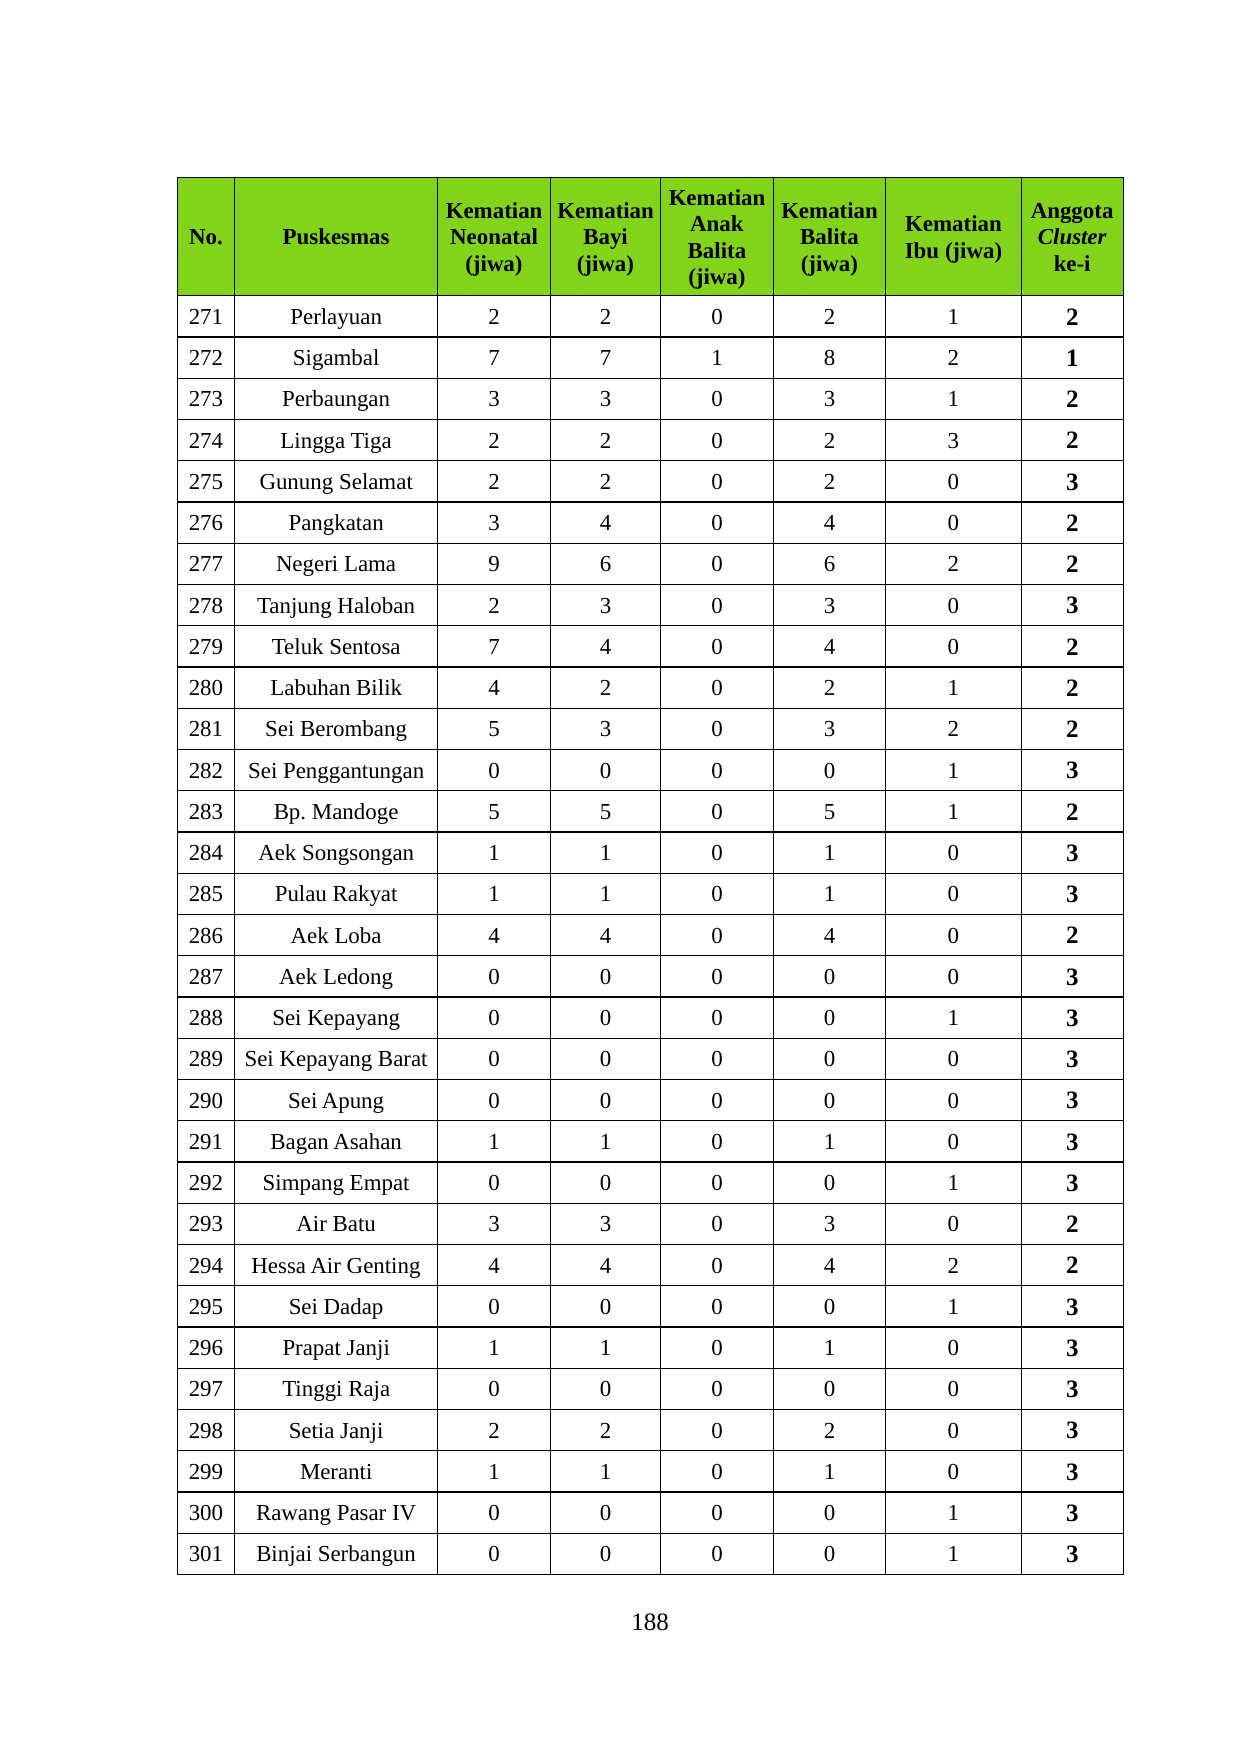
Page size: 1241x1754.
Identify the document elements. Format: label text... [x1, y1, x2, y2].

table_cell 3 [551, 1204, 660, 1244]
table_cell Aek Loba [235, 915, 437, 955]
table_cell No. [178, 178, 234, 295]
table_cell 0 [886, 833, 1021, 873]
table_cell 3 [774, 1204, 885, 1244]
table_cell 5 [438, 791, 550, 831]
table_cell 3 [886, 420, 1021, 460]
table_cell 1 [886, 296, 1021, 336]
table_cell 0 [551, 1369, 660, 1409]
table_cell Puskesmas [235, 178, 437, 295]
table_cell 3 [1022, 1410, 1123, 1450]
table_cell Binjai Serbangun [235, 1534, 437, 1574]
table_cell 288 [178, 998, 234, 1038]
table_cell Negeri Lama [235, 544, 437, 584]
table_cell 276 [178, 503, 234, 543]
table_cell 3 [1022, 1493, 1123, 1533]
table_cell 284 [178, 833, 234, 873]
table_cell 2 [886, 544, 1021, 584]
table_cell 0 [438, 1286, 550, 1326]
table_cell 3 [1022, 1039, 1123, 1079]
table_cell 0 [661, 585, 773, 625]
table_cell 294 [178, 1245, 234, 1285]
table_cell Perlayuan [235, 296, 437, 336]
table_cell 279 [178, 626, 234, 666]
table_cell 2 [774, 461, 885, 501]
table_cell 0 [886, 1369, 1021, 1409]
table_cell 2 [1022, 709, 1123, 749]
table_cell Sei Dadap [235, 1286, 437, 1326]
table_cell 0 [774, 1534, 885, 1574]
table_cell 3 [551, 709, 660, 749]
table_cell 3 [1022, 750, 1123, 790]
table_cell 299 [178, 1451, 234, 1491]
table_cell 3 [1022, 1163, 1123, 1203]
table_cell 0 [661, 461, 773, 501]
table_cell 2 [1022, 296, 1123, 336]
table_cell 5 [438, 709, 550, 749]
table_cell 0 [661, 1534, 773, 1574]
table_cell 297 [178, 1369, 234, 1409]
table_cell 298 [178, 1410, 234, 1450]
table_cell 1 [551, 833, 660, 873]
table_cell 1 [774, 1121, 885, 1161]
table_cell 0 [774, 1369, 885, 1409]
table_cell 2 [774, 296, 885, 336]
table_cell 4 [438, 1245, 550, 1285]
table_cell Pulau Rakyat [235, 874, 437, 914]
table_cell Sigambal [235, 338, 437, 378]
table_cell 1 [886, 1493, 1021, 1533]
table_cell 0 [661, 915, 773, 955]
table_cell 3 [1022, 1534, 1123, 1574]
table_cell 0 [661, 1328, 773, 1368]
table_cell 3 [1022, 1121, 1123, 1161]
table_cell 0 [551, 1080, 660, 1120]
table_cell 0 [661, 503, 773, 543]
table_cell Tinggi Raja [235, 1369, 437, 1409]
table_cell Rawang Pasar IV [235, 1493, 437, 1533]
table_cell 0 [886, 585, 1021, 625]
table_cell 2 [551, 420, 660, 460]
table_cell 287 [178, 956, 234, 996]
table_cell Perbaungan [235, 379, 437, 419]
table_cell 2 [438, 461, 550, 501]
table_cell 0 [661, 998, 773, 1038]
table_cell 4 [551, 915, 660, 955]
table_cell 1 [438, 874, 550, 914]
table_cell 2 [1022, 1204, 1123, 1244]
table_cell 4 [438, 915, 550, 955]
table_cell 2 [551, 461, 660, 501]
table_cell 6 [774, 544, 885, 584]
table_cell 0 [661, 709, 773, 749]
table_cell 2 [438, 585, 550, 625]
table_cell 0 [886, 626, 1021, 666]
table_cell Bp. Mandoge [235, 791, 437, 831]
table_cell 0 [661, 668, 773, 708]
table_cell 0 [886, 1204, 1021, 1244]
table_cell 9 [438, 544, 550, 584]
table_cell Aek Songsongan [235, 833, 437, 873]
table_cell 1 [551, 1451, 660, 1491]
table_cell 0 [438, 1080, 550, 1120]
table_cell 2 [551, 296, 660, 336]
table_cell 4 [774, 1245, 885, 1285]
table_cell Air Batu [235, 1204, 437, 1244]
table_cell Kematian Ibu (jiwa) [886, 178, 1021, 295]
table_cell Anggota Cluster ke-i [1022, 178, 1123, 295]
table_cell 0 [551, 1163, 660, 1203]
table_cell 2 [886, 338, 1021, 378]
table_cell 3 [551, 379, 660, 419]
table_cell 271 [178, 296, 234, 336]
table_cell 0 [774, 1080, 885, 1120]
table_cell 6 [551, 544, 660, 584]
table_cell 0 [438, 998, 550, 1038]
table_cell 4 [551, 503, 660, 543]
table_cell 275 [178, 461, 234, 501]
table_cell 1 [661, 338, 773, 378]
table_cell 2 [774, 668, 885, 708]
table_cell 0 [661, 544, 773, 584]
table_cell 0 [661, 626, 773, 666]
table_cell 285 [178, 874, 234, 914]
table_cell 0 [551, 998, 660, 1038]
table_cell 295 [178, 1286, 234, 1326]
table_cell 7 [438, 338, 550, 378]
table_cell 2 [1022, 503, 1123, 543]
table_cell Sei Kepayang [235, 998, 437, 1038]
table_cell 2 [886, 1245, 1021, 1285]
table_cell 2 [438, 296, 550, 336]
table_cell 4 [774, 503, 885, 543]
table_cell 0 [661, 379, 773, 419]
table_cell 4 [438, 668, 550, 708]
table_cell 1 [774, 874, 885, 914]
table_cell 3 [774, 379, 885, 419]
table_cell 2 [886, 709, 1021, 749]
table_cell 1 [551, 1328, 660, 1368]
table_cell 1 [886, 1286, 1021, 1326]
table_cell 0 [661, 1286, 773, 1326]
table_cell Prapat Janji [235, 1328, 437, 1368]
table_cell 3 [1022, 1286, 1123, 1326]
table_cell 3 [774, 709, 885, 749]
table_cell 0 [886, 503, 1021, 543]
table_cell 0 [661, 956, 773, 996]
table_cell 1 [551, 1121, 660, 1161]
table_cell 7 [551, 338, 660, 378]
table_cell 0 [661, 1493, 773, 1533]
table_cell 4 [551, 1245, 660, 1285]
table_cell 3 [1022, 833, 1123, 873]
table_cell 0 [551, 956, 660, 996]
table_cell 0 [661, 791, 773, 831]
table_cell 0 [774, 1163, 885, 1203]
table_cell 274 [178, 420, 234, 460]
table_cell 1 [438, 1121, 550, 1161]
table_cell Lingga Tiga [235, 420, 437, 460]
table_cell 0 [661, 1163, 773, 1203]
table_cell Labuhan Bilik [235, 668, 437, 708]
table_cell Tanjung Haloban [235, 585, 437, 625]
table_cell Sei Kepayang Barat [235, 1039, 437, 1079]
table_cell 0 [774, 998, 885, 1038]
table_cell 2 [774, 420, 885, 460]
table_cell 0 [661, 1039, 773, 1079]
table_cell 3 [438, 1204, 550, 1244]
table_cell 3 [1022, 1369, 1123, 1409]
table_cell 2 [1022, 544, 1123, 584]
table_cell 1 [551, 874, 660, 914]
table_cell 1 [886, 1163, 1021, 1203]
table_cell 2 [1022, 626, 1123, 666]
table_cell 0 [886, 1039, 1021, 1079]
table_cell Kematian Neonatal (jiwa) [438, 178, 550, 295]
table_cell 2 [551, 668, 660, 708]
table_cell 0 [661, 1121, 773, 1161]
table_cell 1 [774, 1328, 885, 1368]
table_cell 5 [551, 791, 660, 831]
table_cell Simpang Empat [235, 1163, 437, 1203]
table_cell 300 [178, 1493, 234, 1533]
table_cell 293 [178, 1204, 234, 1244]
table_cell Meranti [235, 1451, 437, 1491]
table_cell 3 [1022, 1328, 1123, 1368]
table_cell 3 [438, 503, 550, 543]
table_cell 4 [774, 915, 885, 955]
table_cell 0 [661, 1204, 773, 1244]
table_cell Gunung Selamat [235, 461, 437, 501]
table_cell 0 [438, 750, 550, 790]
table_cell 0 [661, 1245, 773, 1285]
table_cell 1 [438, 1451, 550, 1491]
table_cell 1 [774, 1451, 885, 1491]
table_cell 3 [1022, 998, 1123, 1038]
table_cell 292 [178, 1163, 234, 1203]
table_cell 2 [551, 1410, 660, 1450]
table_cell 1 [886, 668, 1021, 708]
table_cell 3 [1022, 874, 1123, 914]
table_cell 273 [178, 379, 234, 419]
table_cell 1 [886, 998, 1021, 1038]
table_cell Hessa Air Genting [235, 1245, 437, 1285]
table_cell 8 [774, 338, 885, 378]
table_cell 3 [1022, 1080, 1123, 1120]
table_cell 301 [178, 1534, 234, 1574]
table_cell 0 [661, 874, 773, 914]
table_cell 0 [661, 1080, 773, 1120]
table_cell Kematian Balita (jiwa) [774, 178, 885, 295]
table_cell 0 [438, 1369, 550, 1409]
table_cell 2 [1022, 1245, 1123, 1285]
table_cell 277 [178, 544, 234, 584]
table_cell Bagan Asahan [235, 1121, 437, 1161]
table_cell 7 [438, 626, 550, 666]
table_cell 0 [661, 420, 773, 460]
table_cell Sei Penggantungan [235, 750, 437, 790]
table_cell 3 [1022, 956, 1123, 996]
table_cell 2 [1022, 791, 1123, 831]
table_cell 283 [178, 791, 234, 831]
table_cell 281 [178, 709, 234, 749]
table_cell Kematian Bayi (jiwa) [551, 178, 660, 295]
table_cell 0 [774, 956, 885, 996]
table_cell 3 [1022, 585, 1123, 625]
table_cell Sei Apung [235, 1080, 437, 1120]
table_cell 0 [661, 1410, 773, 1450]
table_cell 3 [1022, 1451, 1123, 1491]
table_cell 1 [886, 379, 1021, 419]
table_cell 1 [774, 833, 885, 873]
table_cell 0 [438, 1163, 550, 1203]
table_cell 4 [774, 626, 885, 666]
table_cell Teluk Sentosa [235, 626, 437, 666]
table_cell 2 [1022, 915, 1123, 955]
table_cell 3 [551, 585, 660, 625]
table_cell 278 [178, 585, 234, 625]
table_cell Sei Berombang [235, 709, 437, 749]
table_cell 2 [1022, 668, 1123, 708]
table_cell 272 [178, 338, 234, 378]
table_cell 296 [178, 1328, 234, 1368]
table_cell Kematian Anak Balita (jiwa) [661, 178, 773, 295]
table_cell 4 [551, 626, 660, 666]
table_cell 0 [774, 1493, 885, 1533]
table_cell 0 [774, 750, 885, 790]
table_cell 2 [1022, 379, 1123, 419]
table_cell Aek Ledong [235, 956, 437, 996]
table_cell 0 [551, 1039, 660, 1079]
table_cell 286 [178, 915, 234, 955]
table_cell 0 [774, 1039, 885, 1079]
table_cell 0 [661, 833, 773, 873]
table_cell Pangkatan [235, 503, 437, 543]
table_cell 0 [886, 461, 1021, 501]
table_cell 0 [551, 750, 660, 790]
table_cell 0 [661, 296, 773, 336]
table_cell 2 [438, 1410, 550, 1450]
table_cell 0 [886, 915, 1021, 955]
table_cell 0 [438, 1493, 550, 1533]
table_cell 0 [886, 1121, 1021, 1161]
table_cell 2 [1022, 420, 1123, 460]
table_cell 2 [438, 420, 550, 460]
table_cell 1 [886, 791, 1021, 831]
table_cell 0 [438, 1534, 550, 1574]
table_cell 280 [178, 668, 234, 708]
table_cell 3 [1022, 461, 1123, 501]
table_cell 0 [886, 1410, 1021, 1450]
table_cell 0 [551, 1493, 660, 1533]
table_cell 0 [774, 1286, 885, 1326]
table_cell 0 [551, 1286, 660, 1326]
table_cell 282 [178, 750, 234, 790]
table_cell Setia Janji [235, 1410, 437, 1450]
table_cell 2 [774, 1410, 885, 1450]
table_cell 0 [886, 1451, 1021, 1491]
table_cell 0 [661, 1451, 773, 1491]
table_cell 0 [438, 1039, 550, 1079]
table_cell 1 [886, 1534, 1021, 1574]
table_cell 0 [886, 874, 1021, 914]
table_cell 1 [438, 1328, 550, 1368]
table_cell 0 [551, 1534, 660, 1574]
table_cell 0 [886, 956, 1021, 996]
table_cell 3 [774, 585, 885, 625]
table_cell 0 [661, 1369, 773, 1409]
table_cell 0 [661, 750, 773, 790]
table_cell 3 [438, 379, 550, 419]
table_cell 1 [438, 833, 550, 873]
table_cell 1 [1022, 338, 1123, 378]
table_cell 5 [774, 791, 885, 831]
table_cell 289 [178, 1039, 234, 1079]
table_cell 290 [178, 1080, 234, 1120]
table_cell 0 [886, 1328, 1021, 1368]
table_cell 0 [886, 1080, 1021, 1120]
table_cell 291 [178, 1121, 234, 1161]
table_cell 1 [886, 750, 1021, 790]
table_cell 0 [438, 956, 550, 996]
